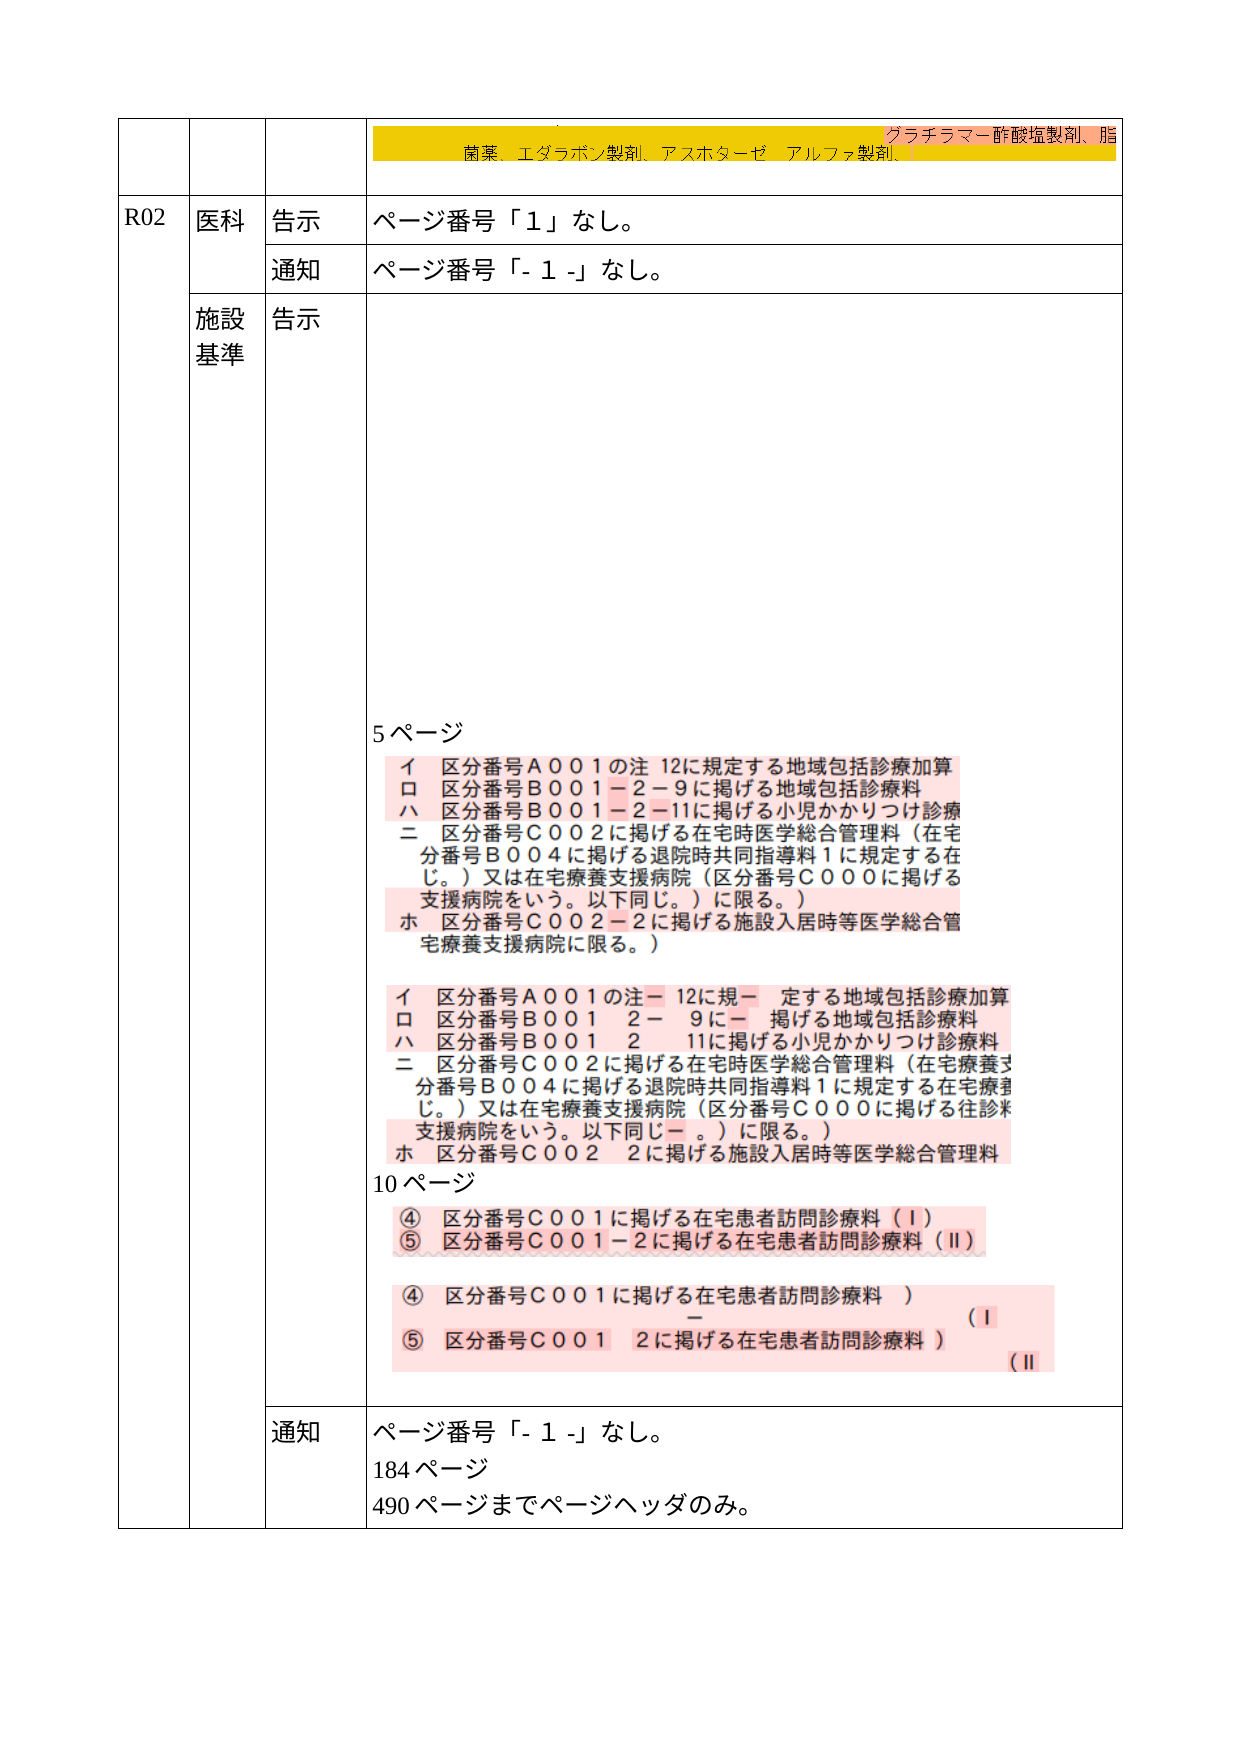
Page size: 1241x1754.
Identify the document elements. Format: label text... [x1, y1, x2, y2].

picture [392, 1285, 1055, 1372]
picture [386, 985, 1011, 1164]
table_cell 告示 [266, 196, 366, 244]
table_cell 通知 [266, 245, 366, 293]
table_cell 通知 [266, 1407, 366, 1527]
table_cell R02 [119, 196, 189, 1527]
table_cell [367, 119, 1122, 195]
table_cell 施設基準 [190, 294, 265, 1527]
table_cell ページ番号「- １ -」なし。 184ページ 490ページまでページヘッダのみ。 [367, 1407, 1122, 1527]
picture [372, 125, 1117, 161]
table_cell 5ページ 10ページ [367, 294, 1122, 1406]
picture [384, 756, 960, 957]
table_cell 告示 [266, 294, 366, 1406]
table_cell ページ番号「- １ -」なし。 [367, 245, 1122, 293]
table_cell ページ番号「１」なし。 [367, 196, 1122, 244]
table_cell 医科 [190, 196, 265, 293]
picture [392, 1206, 987, 1257]
table_cell [266, 119, 366, 195]
